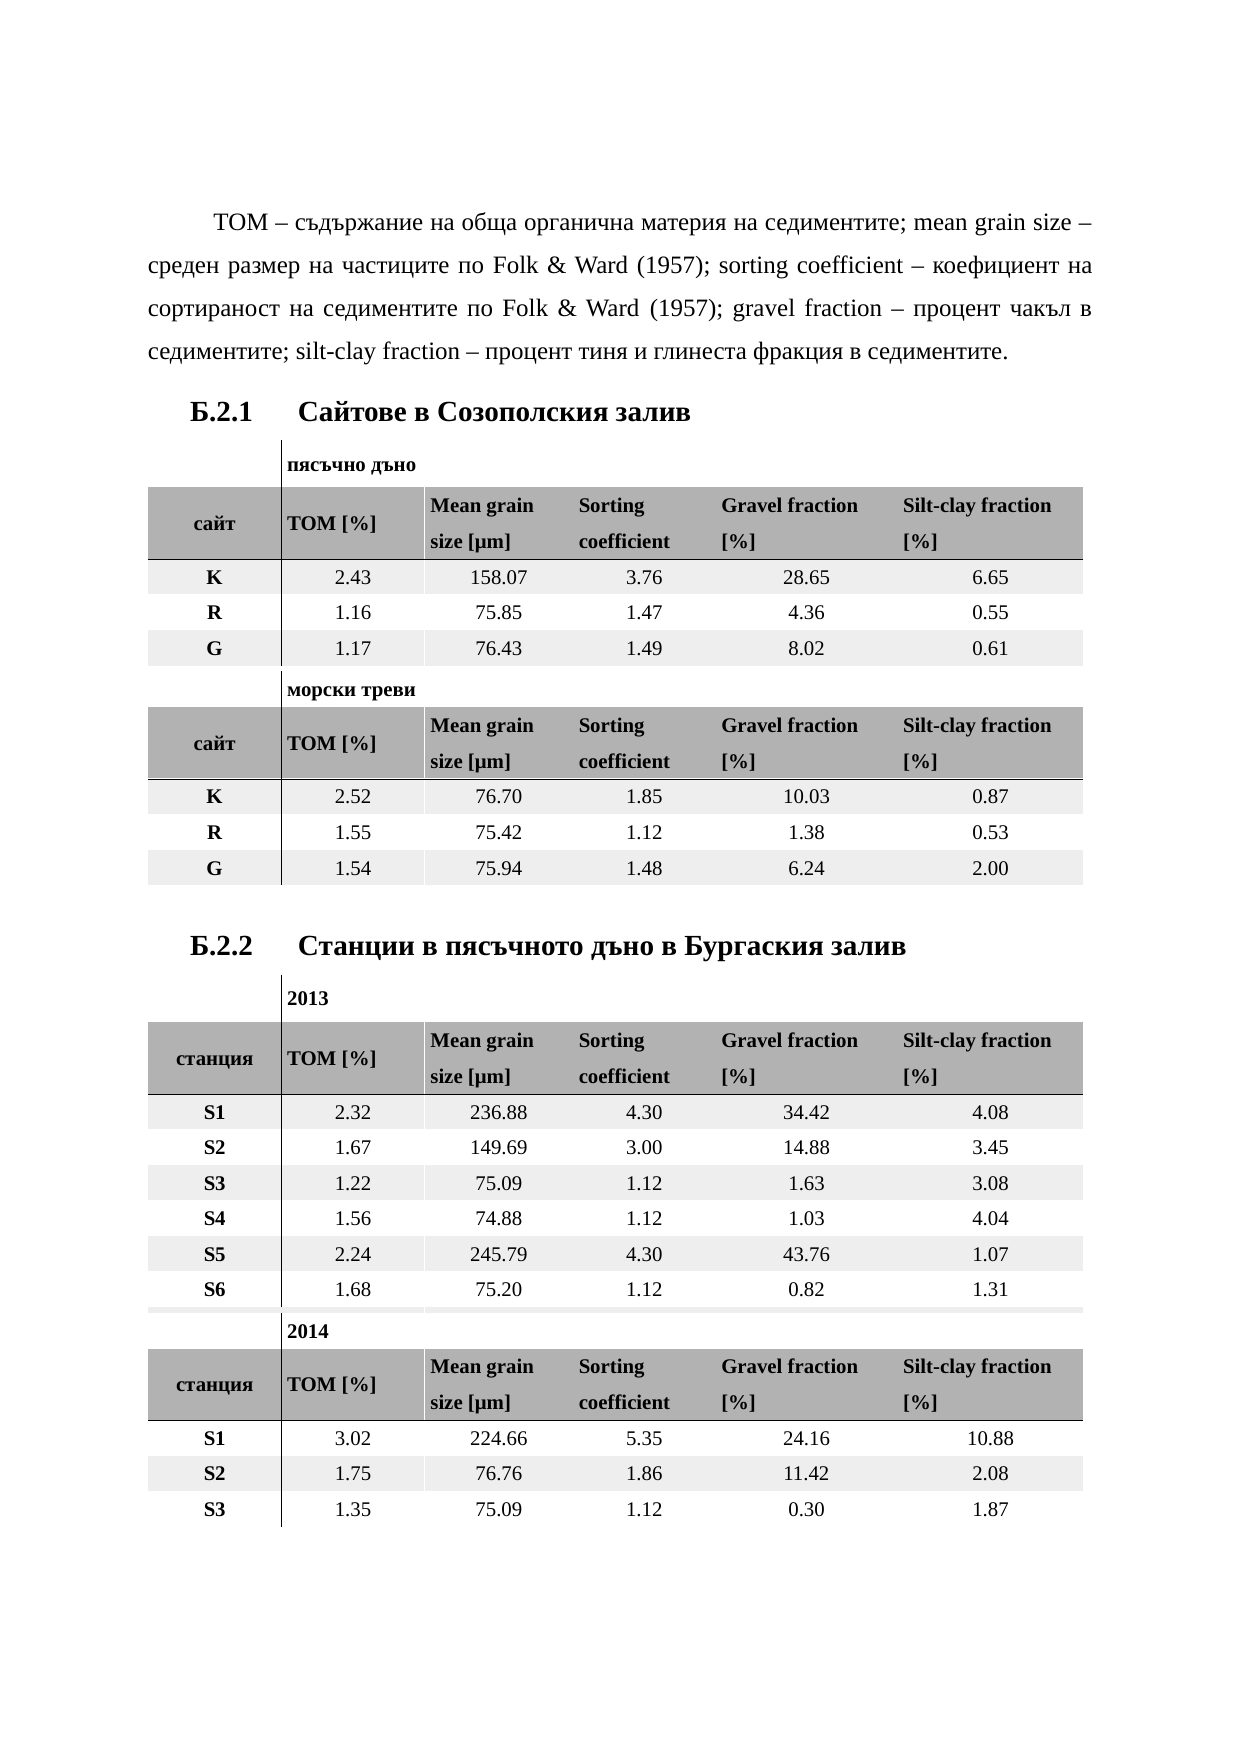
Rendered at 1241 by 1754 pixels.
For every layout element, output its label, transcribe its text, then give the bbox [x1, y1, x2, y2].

table_cell S6 [148, 1271, 281, 1307]
table_cell 4.36 [715, 595, 897, 630]
table_cell Mean grain size [μm] [425, 1022, 573, 1094]
table_cell станция [148, 1349, 281, 1420]
table_cell Sorting coefficient [573, 1349, 715, 1420]
table_cell 1.55 [282, 814, 424, 850]
table_cell S3 [148, 1491, 281, 1527]
table_cell Mean grain size [μm] [425, 1349, 573, 1420]
table_cell 1.17 [282, 630, 424, 666]
table_cell 1.16 [282, 595, 424, 630]
table_cell 2.00 [897, 850, 1083, 885]
table_cell 224.66 [425, 1421, 573, 1456]
table_cell 236.88 [425, 1095, 573, 1129]
table_cell 0.61 [897, 630, 1083, 666]
table_cell Silt-clay fraction [%] [897, 1022, 1083, 1094]
table_cell [715, 666, 897, 671]
table_cell TOM [%] [282, 1022, 424, 1094]
subtitle Сайтове в Созополския залив [260, 394, 1093, 427]
table_cell R [148, 814, 281, 850]
table_cell 1.12 [573, 1200, 715, 1236]
table_cell 1.85 [573, 780, 715, 814]
table_header [148, 440, 281, 487]
table_cell [281, 1307, 424, 1313]
table_cell морски треви [282, 671, 1083, 707]
table_cell 1.07 [897, 1236, 1083, 1271]
table_cell K [148, 780, 281, 814]
table_cell станция [148, 1022, 281, 1094]
table_cell 0.55 [897, 595, 1083, 630]
table_cell 3.76 [573, 560, 715, 594]
table_cell 28.65 [715, 560, 897, 594]
table_cell 1.54 [282, 850, 424, 885]
table_cell Mean grain size [μm] [425, 487, 573, 559]
table_cell 4.04 [897, 1200, 1083, 1236]
table_cell [148, 1307, 281, 1313]
table_cell Gravel fraction [%] [715, 1349, 897, 1420]
table_cell 4.30 [573, 1236, 715, 1271]
table_cell 1.12 [573, 1271, 715, 1307]
table_cell 2.24 [282, 1236, 424, 1271]
table_cell G [148, 850, 281, 885]
table_cell S2 [148, 1456, 281, 1491]
table_cell 75.85 [425, 595, 573, 630]
table_cell 75.20 [425, 1271, 573, 1307]
table_cell 1.68 [282, 1271, 424, 1307]
table_cell 1.86 [573, 1456, 715, 1491]
subtitle Станции в пясъчното дъно в Бургаския залив [260, 928, 1093, 962]
table_cell K [148, 560, 281, 594]
table_cell 245.79 [425, 1236, 573, 1271]
table_cell TOM [%] [282, 487, 424, 559]
table_cell 2.08 [897, 1456, 1083, 1491]
table_header 2013 [282, 975, 1083, 1022]
table_cell 76.43 [425, 630, 573, 666]
table_cell 0.82 [715, 1271, 897, 1307]
table_cell 5.35 [573, 1421, 715, 1456]
table_cell 1.12 [573, 1165, 715, 1200]
table_cell 1.56 [282, 1200, 424, 1236]
table_cell [281, 666, 424, 671]
table_cell 10.03 [715, 780, 897, 814]
table_cell 1.48 [573, 850, 715, 885]
table_cell [573, 1307, 715, 1313]
table_cell [573, 666, 715, 671]
table_cell TOM [%] [282, 707, 424, 778]
table_cell [897, 666, 1083, 671]
table_cell 3.02 [282, 1421, 424, 1456]
table_cell 76.70 [425, 780, 573, 814]
table_cell 149.69 [425, 1129, 573, 1165]
table_cell 10.88 [897, 1421, 1083, 1456]
table_cell [148, 671, 281, 707]
table_cell Sorting coefficient [573, 707, 715, 778]
table_cell 11.42 [715, 1456, 897, 1491]
table_cell 6.65 [897, 560, 1083, 594]
table_cell 1.47 [573, 595, 715, 630]
table_cell Gravel fraction [%] [715, 707, 897, 778]
table_cell Gravel fraction [%] [715, 487, 897, 559]
table_cell 6.24 [715, 850, 897, 885]
table_cell Sorting coefficient [573, 1022, 715, 1094]
table_cell 0.53 [897, 814, 1083, 850]
table_cell 1.22 [282, 1165, 424, 1200]
table_cell 1.12 [573, 1491, 715, 1527]
table_cell 3.08 [897, 1165, 1083, 1200]
table_cell 0.30 [715, 1491, 897, 1527]
table_cell 74.88 [425, 1200, 573, 1236]
table_header [148, 975, 281, 1022]
table_cell 75.09 [425, 1491, 573, 1527]
table_cell [425, 1307, 573, 1313]
table_cell 1.03 [715, 1200, 897, 1236]
table_cell 1.31 [897, 1271, 1083, 1307]
table_cell 3.45 [897, 1129, 1083, 1165]
table_cell 158.07 [425, 560, 573, 594]
table_cell 43.76 [715, 1236, 897, 1271]
table_cell 75.94 [425, 850, 573, 885]
table_cell Silt-clay fraction [%] [897, 707, 1083, 778]
table_cell 34.42 [715, 1095, 897, 1129]
table_cell сайт [148, 487, 281, 559]
table_cell Silt-clay fraction [%] [897, 1349, 1083, 1420]
table_cell 1.49 [573, 630, 715, 666]
table_cell 4.08 [897, 1095, 1083, 1129]
table_cell 1.87 [897, 1491, 1083, 1527]
table_cell TOM [%] [282, 1349, 424, 1420]
table_cell сайт [148, 707, 281, 778]
table_cell S2 [148, 1129, 281, 1165]
table_cell S3 [148, 1165, 281, 1200]
table_cell S1 [148, 1421, 281, 1456]
table_cell 1.67 [282, 1129, 424, 1165]
table_cell Sorting coefficient [573, 487, 715, 559]
table_cell G [148, 630, 281, 666]
table_cell [148, 1313, 281, 1348]
table_cell 24.16 [715, 1421, 897, 1456]
table_cell 76.76 [425, 1456, 573, 1491]
table_cell 2.32 [282, 1095, 424, 1129]
table_cell 14.88 [715, 1129, 897, 1165]
table_cell Silt-clay fraction [%] [897, 487, 1083, 559]
table_cell 1.75 [282, 1456, 424, 1491]
table_cell 1.38 [715, 814, 897, 850]
text ТОМ – съдържание на обща органична материя на седиментите; mean grain size – среден размер на частиците по Folk & Ward (1957); sorting coefficient – коефициент на сортираност на седиментите по Folk & Ward (1957); gravel fraction – процент чакъл в седиментите; silt-clay fraction – процент тиня и глинеста фракция в седиментите. [148, 207, 1093, 365]
table_cell S5 [148, 1236, 281, 1271]
table_cell 1.12 [573, 814, 715, 850]
table_cell 4.30 [573, 1095, 715, 1129]
table_cell R [148, 595, 281, 630]
table_cell 2.52 [282, 780, 424, 814]
table_cell [148, 666, 281, 671]
table_cell 2.43 [282, 560, 424, 594]
table_cell 2014 [282, 1313, 1083, 1348]
table_cell [425, 666, 573, 671]
table_cell Mean grain size [μm] [425, 707, 573, 778]
table_cell 1.35 [282, 1491, 424, 1527]
table_cell [897, 1307, 1083, 1313]
table_cell S1 [148, 1095, 281, 1129]
table_cell 8.02 [715, 630, 897, 666]
table_cell 75.42 [425, 814, 573, 850]
table_cell 0.87 [897, 780, 1083, 814]
table_cell 1.63 [715, 1165, 897, 1200]
table_cell Gravel fraction [%] [715, 1022, 897, 1094]
table_cell 75.09 [425, 1165, 573, 1200]
table_cell S4 [148, 1200, 281, 1236]
table_header пясъчно дъно [282, 440, 1083, 487]
table_cell 3.00 [573, 1129, 715, 1165]
table_cell [715, 1307, 897, 1313]
